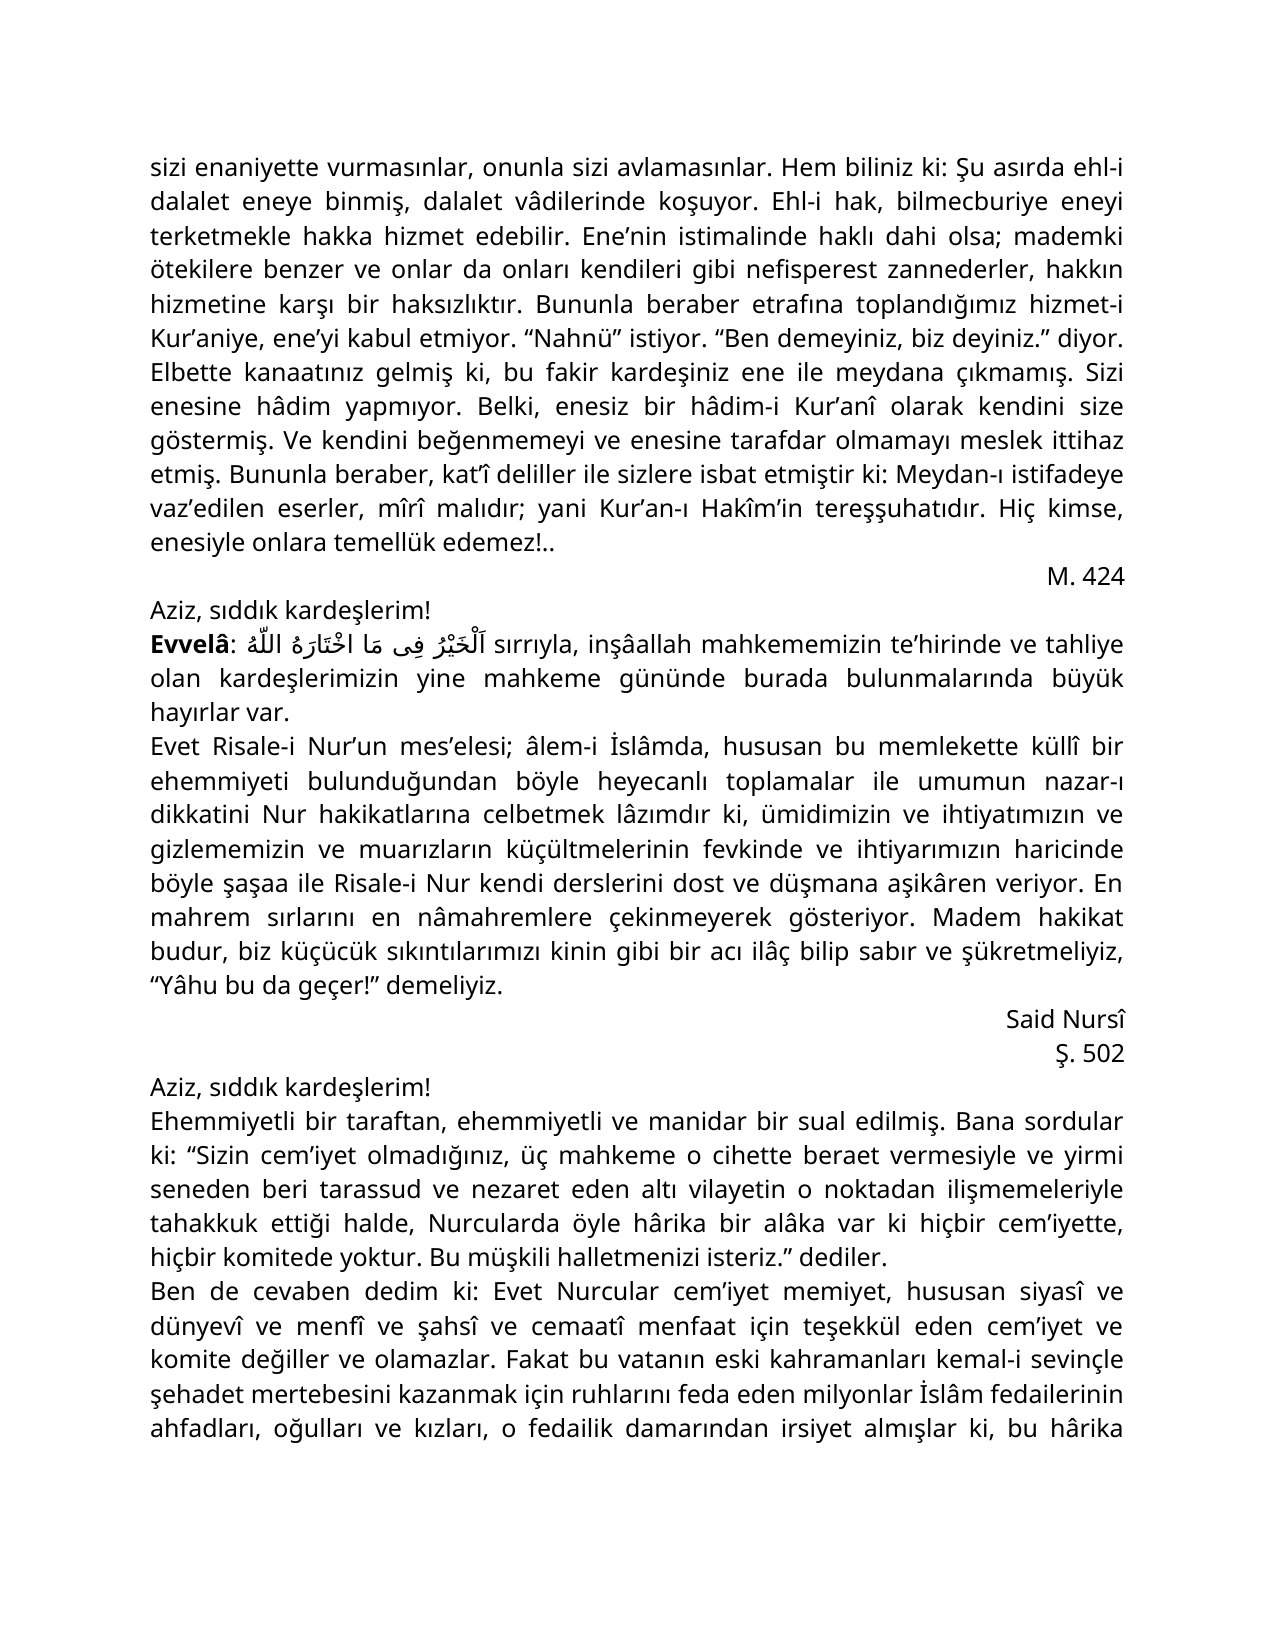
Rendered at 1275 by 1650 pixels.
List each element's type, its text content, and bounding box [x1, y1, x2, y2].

text Ben de cevaben dedim ki: Evet Nurcular cem’iyet memiyet, hususan siyasî ve dünyevî ve menfî ve şahsî ve cemaatî menfaat için teşekkül eden cem’iyet ve komite değiller ve olamazlar. Fakat bu vatanın eski kahramanları kemal-i sevinçle şehadet mertebesini kazanmak için ruhlarını feda eden milyonlar İslâm fedailerinin ahfadları, oğulları ve kızları, o fedailik damarından irsiyet almışlar ki, bu hârika [150, 1274, 1125, 1444]
text Ş. 502 [150, 1036, 1125, 1070]
text Said Nursî [150, 1002, 1125, 1036]
text Ehemmiyetli bir taraftan, ehemmiyetli ve manidar bir sual edilmiş. Bana sordular ki: “Sizin cem’iyet olmadığınız, üç mahkeme o cihette beraet vermesiyle ve yirmi seneden beri tarassud ve nezaret eden altı vilayetin o noktadan ilişmemeleriyle tahakkuk ettiği halde, Nurcularda öyle hârika bir alâka var ki hiçbir cem’iyette, hiçbir komitede yoktur. Bu müşkili halletmenizi isteriz.” dediler. [150, 1104, 1125, 1274]
text Aziz, sıddık kardeşlerim! [150, 1070, 1125, 1104]
text Evet Risale-i Nur’un mes’elesi; âlem-i İslâmda, hususan bu memlekette küllî bir ehemmiyeti bulunduğundan böyle heyecanlı toplamalar ile umumun nazar-ı dikkatini Nur hakikatlarına celbetmek lâzımdır ki, ümidimizin ve ihtiyatımızın ve gizlememizin ve muarızların küçültmelerinin fevkinde ve ihtiyarımızın haricinde böyle şaşaa ile Risale-i Nur kendi derslerini dost ve düşmana aşikâren veriyor. En mahrem sırlarını en nâmahremlere çekinmeyerek gösteriyor. Madem hakikat budur, biz küçücük sıkıntılarımızı kinin gibi bir acı ilâç bilip sabır ve şükretmeliyiz, “Yâhu bu da geçer!” demeliyiz. [150, 729, 1125, 1002]
text M. 424 [150, 559, 1125, 593]
text Evvelâ: اَلْخَيْرُ فِى مَا اخْتَارَهُ اللّهُ sırrıyla, inşâallah mahkememizin te’hirinde ve tahliye olan kardeşlerimizin yine mahkeme gününde burada bulunmalarında büyük hayırlar var. [150, 627, 1125, 729]
text sizi enaniyette vurmasınlar, onunla sizi avlamasınlar. Hem biliniz ki: Şu asırda ehl-i dalalet eneye binmiş, dalalet vâdilerinde koşuyor. Ehl-i hak, bilmecburiye eneyi terketmekle hakka hizmet edebilir. Ene’nin istimalinde haklı dahi olsa; mademki ötekilere benzer ve onlar da onları kendileri gibi nefisperest zannederler, hakkın hizmetine karşı bir haksızlıktır. Bununla beraber etrafına toplandığımız hizmet-i Kur’aniye, ene’yi kabul etmiyor. “Nahnü” istiyor. “Ben demeyiniz, biz deyiniz.” diyor. Elbette kanaatınız gelmiş ki, bu fakir kardeşiniz ene ile meydana çıkmamış. Sizi enesine hâdim yapmıyor. Belki, enesiz bir hâdim-i Kur’anî olarak kendini size göstermiş. Ve kendini beğenmemeyi ve enesine tarafdar olmamayı meslek ittihaz etmiş. Bununla beraber, kat’î deliller ile sizlere isbat etmiştir ki: Meydan-ı istifadeye vaz’edilen eserler, mîrî malıdır; yani Kur’an-ı Hakîm’in tereşşuhatıdır. Hiç kimse, enesiyle onlara temellük edemez!.. [150, 150, 1125, 559]
text Aziz, sıddık kardeşlerim! [150, 593, 1125, 627]
